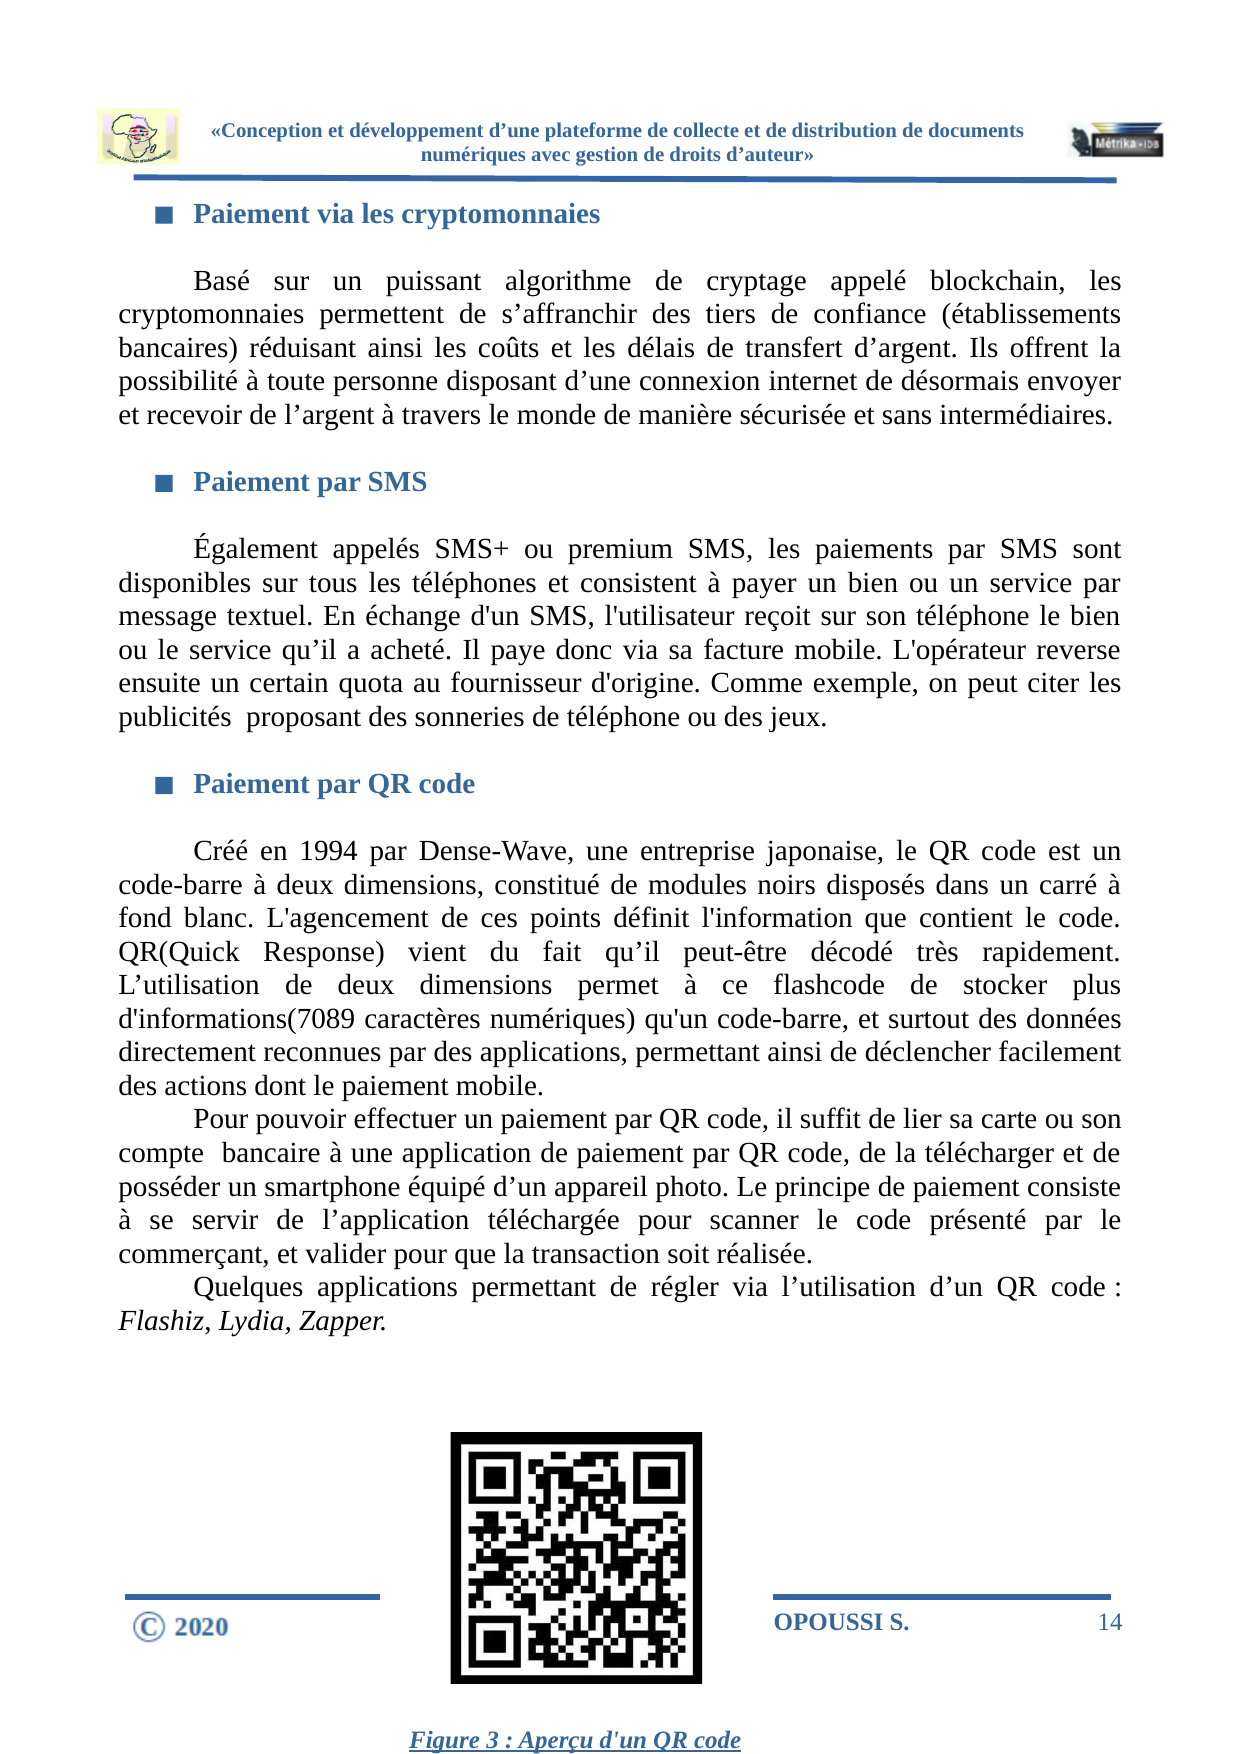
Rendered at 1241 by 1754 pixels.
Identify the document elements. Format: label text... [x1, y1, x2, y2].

list Paiement par QR code [156, 766, 1122, 800]
picture [95, 107, 182, 166]
picture [450, 1432, 703, 1684]
text Également appelés SMS+ ou premium SMS, les paiements par SMS sont disponibles sur tous les téléphones et consistent à payer un bien ou un service par message textuel. En échange d'un SMS, l'utilisateur reçoit sur son téléphone le bien ou le service qu’il a acheté. Il paye donc via sa facture mobile. L'opérateur reverse ensuite un certain quota au fournisseur d'origine. Comme exemple, on peut citer les publicités proposant des sonneries de téléphone ou des jeux. [118, 531, 1122, 733]
text Quelques applications permettant de régler via l’utilisation d’un QR code : Flashiz, Lydia, Zapper. [118, 1269, 1122, 1336]
list Paiement par SMS [156, 464, 1122, 498]
text Basé sur un puissant algorithme de cryptage appelé blockchain, les cryptomonnaies permettent de s’affranchir des tiers de confiance (établissements bancaires) réduisant ainsi les coûts et les délais de transfert d’argent. Ils offrent la possibilité à toute personne disposant d’une connexion internet de désormais envoyer et recevoir de l’argent à travers le monde de manière sécurisée et sans intermédiaires. [118, 263, 1122, 431]
picture [1063, 116, 1168, 160]
picture [126, 1604, 231, 1647]
text Pour pouvoir effectuer un paiement par QR code, il suffit de lier sa carte ou son compte bancaire à une application de paiement par QR code, de la télécharger et de posséder un smartphone équipé d’un appareil photo. Le principe de paiement consiste à se servir de l’application téléchargée pour scanner le code présenté par le commerçant, et valider pour que la transaction soit réalisée. [118, 1102, 1122, 1269]
text Créé en 1994 par Dense-Wave, une entreprise japonaise, le QR code est un code-barre à deux dimensions, constitué de modules noirs disposés dans un carré à fond blanc. L'agencement de ces points définit l'information que contient le code. QR(Quick Response) vient du fait qu’il peut-être décodé très rapidement. L’utilisation de deux dimensions permet à ce flashcode de stocker plus d'informations(7089 caractères numériques) qu'un code-barre, et surtout des données directement reconnues par des applications, permettant ainsi de déclencher facilement des actions dont le paiement mobile. [118, 833, 1122, 1102]
list Paiement via les cryptomonnaies [156, 196, 1122, 229]
text Figure 3 : Aperçu d'un QR code [380, 1725, 773, 1754]
